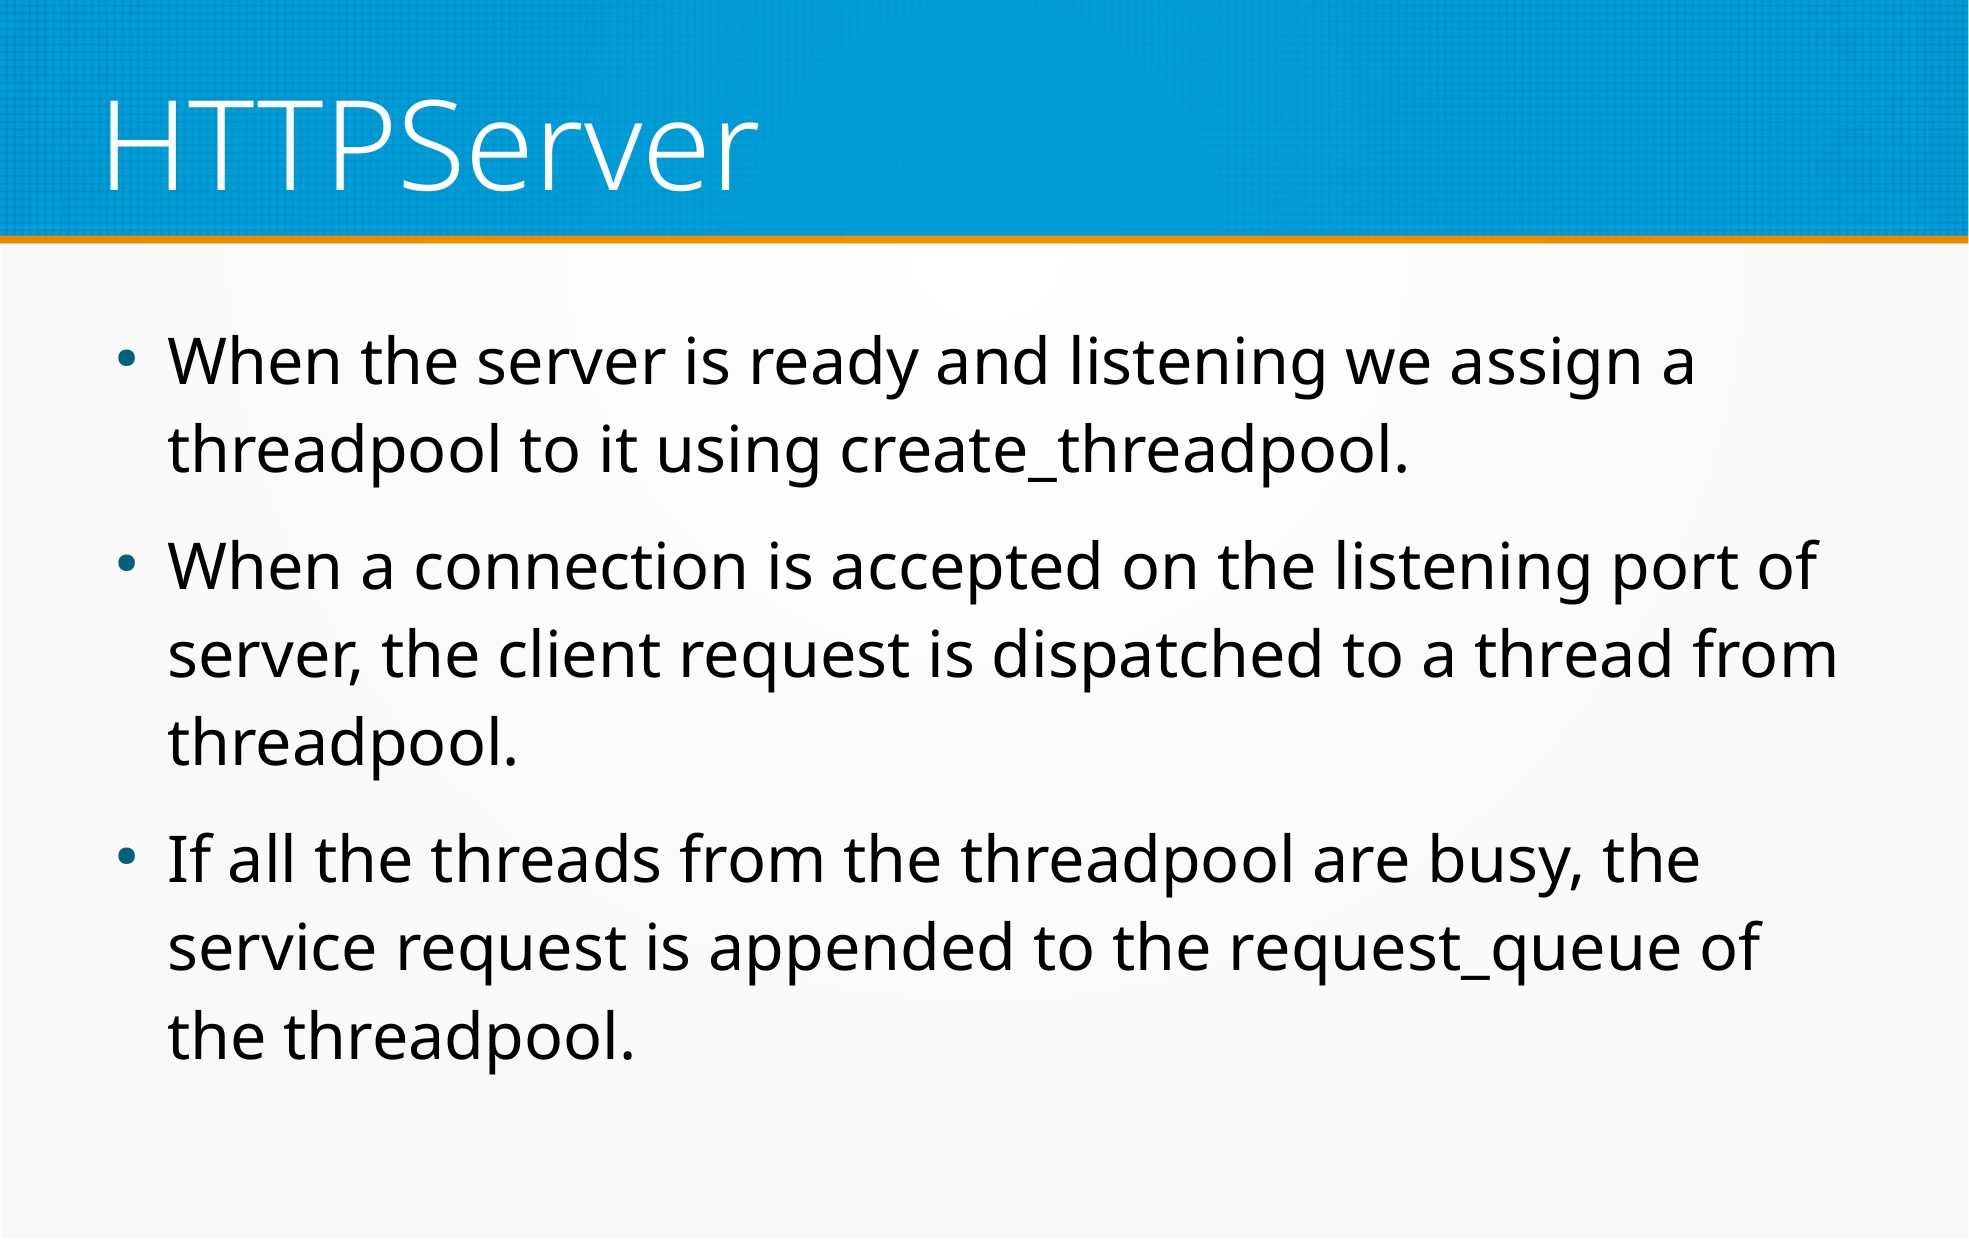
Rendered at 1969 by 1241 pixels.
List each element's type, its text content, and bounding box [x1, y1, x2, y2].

title HTTPServer [98, 19, 1870, 227]
picture [0, 236, 1969, 1241]
list When the server is ready and listening we assign a threadpool to it using create_threadpool. When a connection is accepted on the listening port of server, the client request is dispatched to a thread from threadpool. If all the threads from the threadpool are busy, the service request is appended to the request_queue of the threadpool. [98, 315, 1861, 1081]
